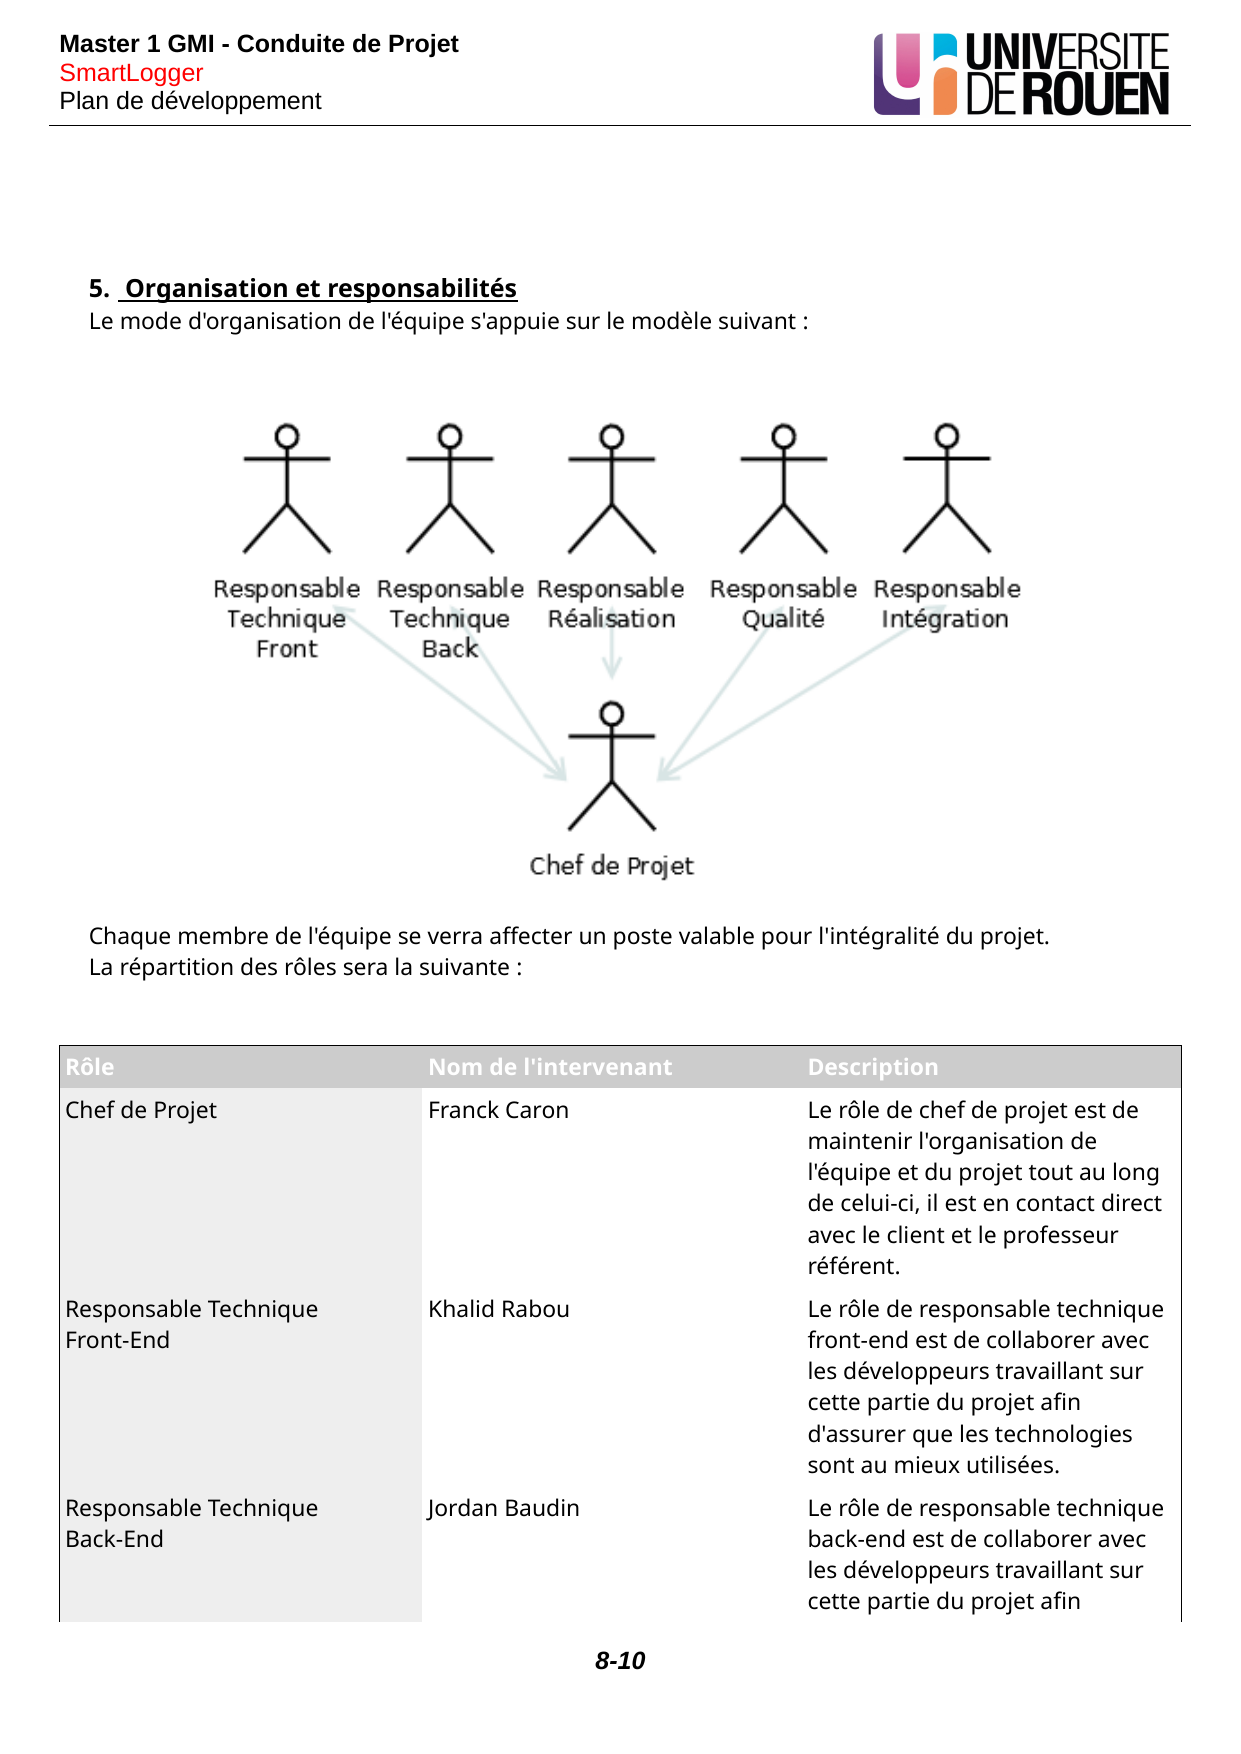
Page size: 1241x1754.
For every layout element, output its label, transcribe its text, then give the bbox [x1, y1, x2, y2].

table_cell Le rôle de responsable technique front-end est de collaborer avec les développeurs travaillant sur cette partie du projet afin d'assurer que les technologies sont au mieux utilisées. [802, 1287, 1181, 1486]
table_header Rôle [60, 1046, 422, 1088]
table_cell Jordan Baudin [422, 1486, 802, 1622]
list Chaque membre de l'équipe se verra affecter un poste valable pour l'intégralité du projet. [88, 920, 1181, 951]
table_cell Chef de Projet [60, 1088, 422, 1287]
table_header Description [802, 1046, 1181, 1088]
table_cell Responsable Technique Back-End [60, 1486, 422, 1622]
table_cell Responsable Technique Front-End [60, 1287, 422, 1486]
table_cell Khalid Rabou [422, 1287, 802, 1486]
picture [872, 32, 1170, 118]
subtitle Organisation et responsabilités [89, 271, 1181, 305]
table_header Nom de l'intervenant [422, 1046, 802, 1088]
table_cell Le rôle de responsable technique back-end est de collaborer avec les développeurs travaillant sur cette partie du projet afin [802, 1486, 1181, 1622]
table_cell Le rôle de chef de projet est de maintenir l'organisation de l'équipe et du projet tout au long de celui-ci, il est en contact direct avec le client et le professeur référent. [802, 1088, 1181, 1287]
picture [214, 401, 1024, 886]
table_cell Franck Caron [422, 1088, 802, 1287]
list La répartition des rôles sera la suivante : [88, 951, 1181, 982]
list Le mode d'organisation de l'équipe s'appuie sur le modèle suivant : [59, 305, 1181, 336]
